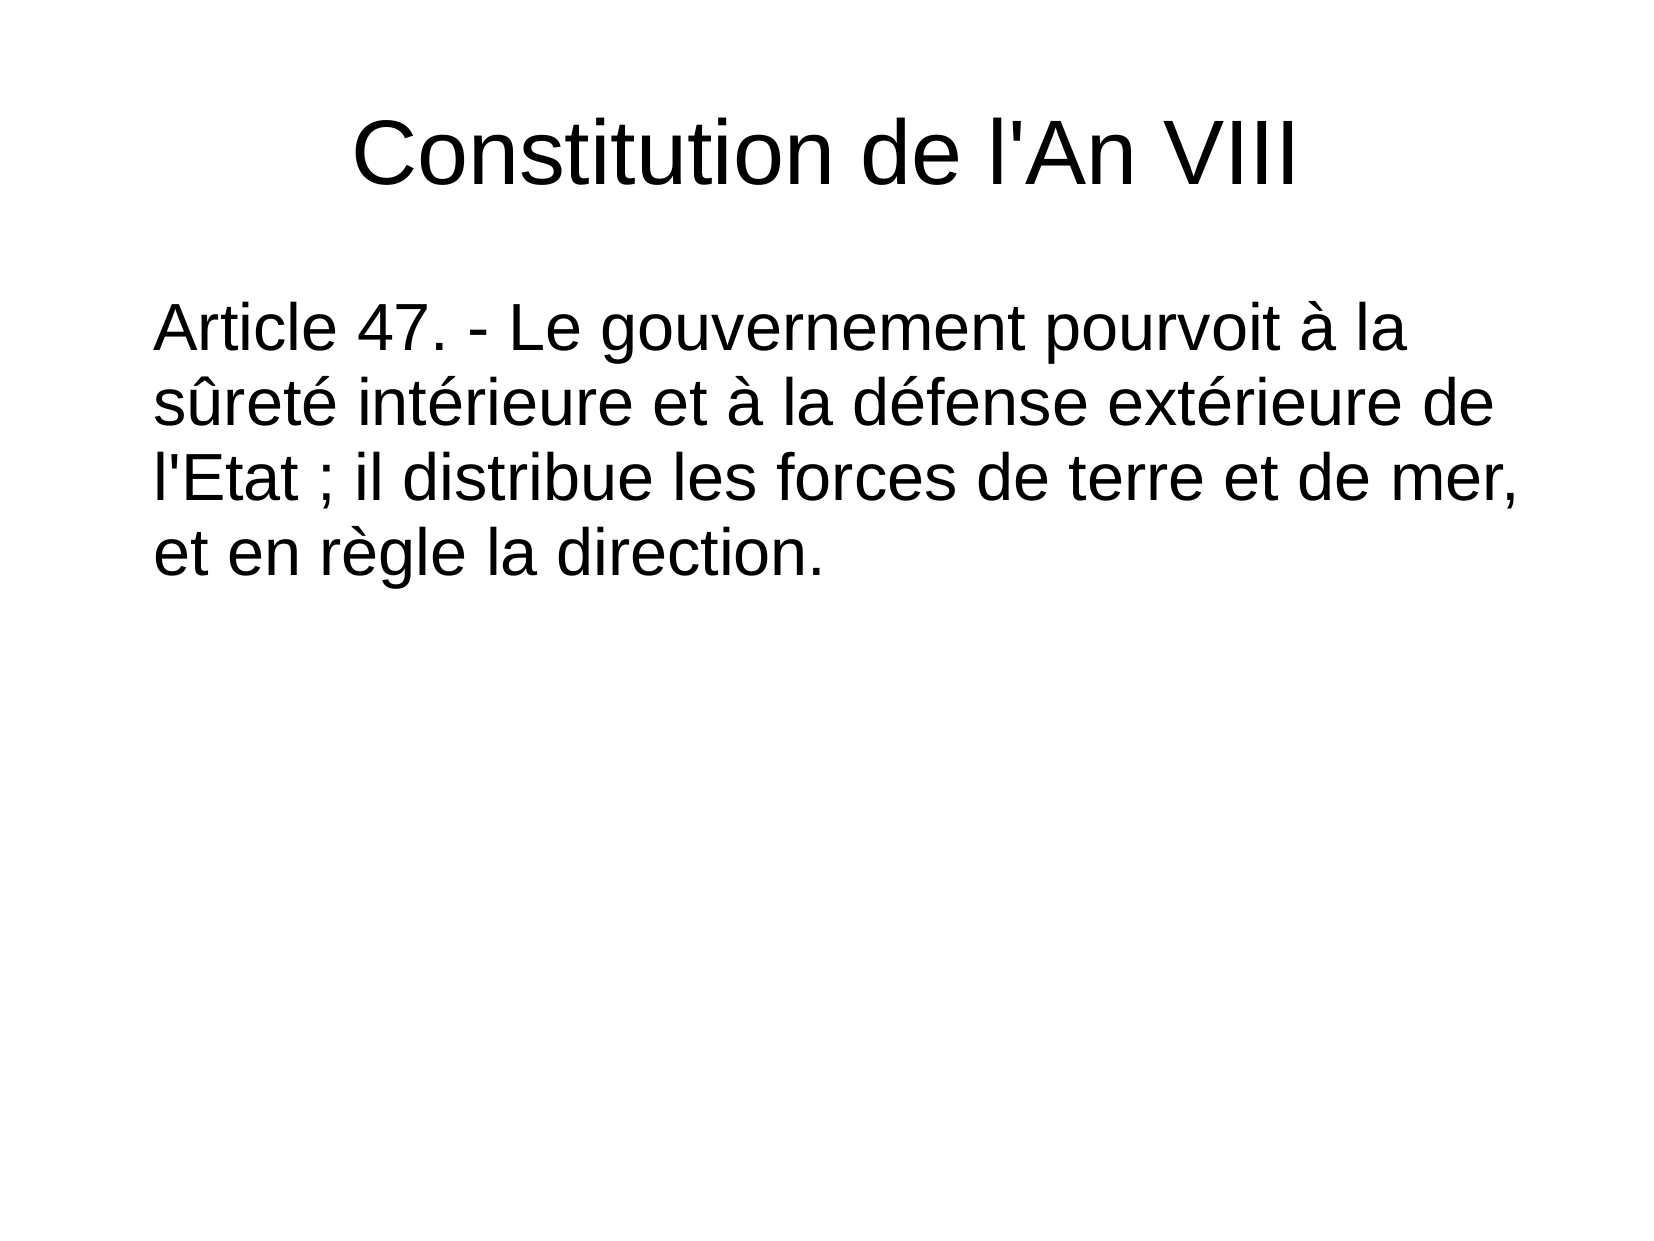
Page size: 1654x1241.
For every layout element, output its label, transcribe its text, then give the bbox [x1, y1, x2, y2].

list Article 47. - Le gouvernement pourvoit à la sûreté intérieure et à la défense extérieure de l'Etat ; il distribue les forces de terre et de mer, et en règle la direction. [82, 290, 1571, 1010]
title Constitution de l'An VIII [82, 49, 1571, 257]
